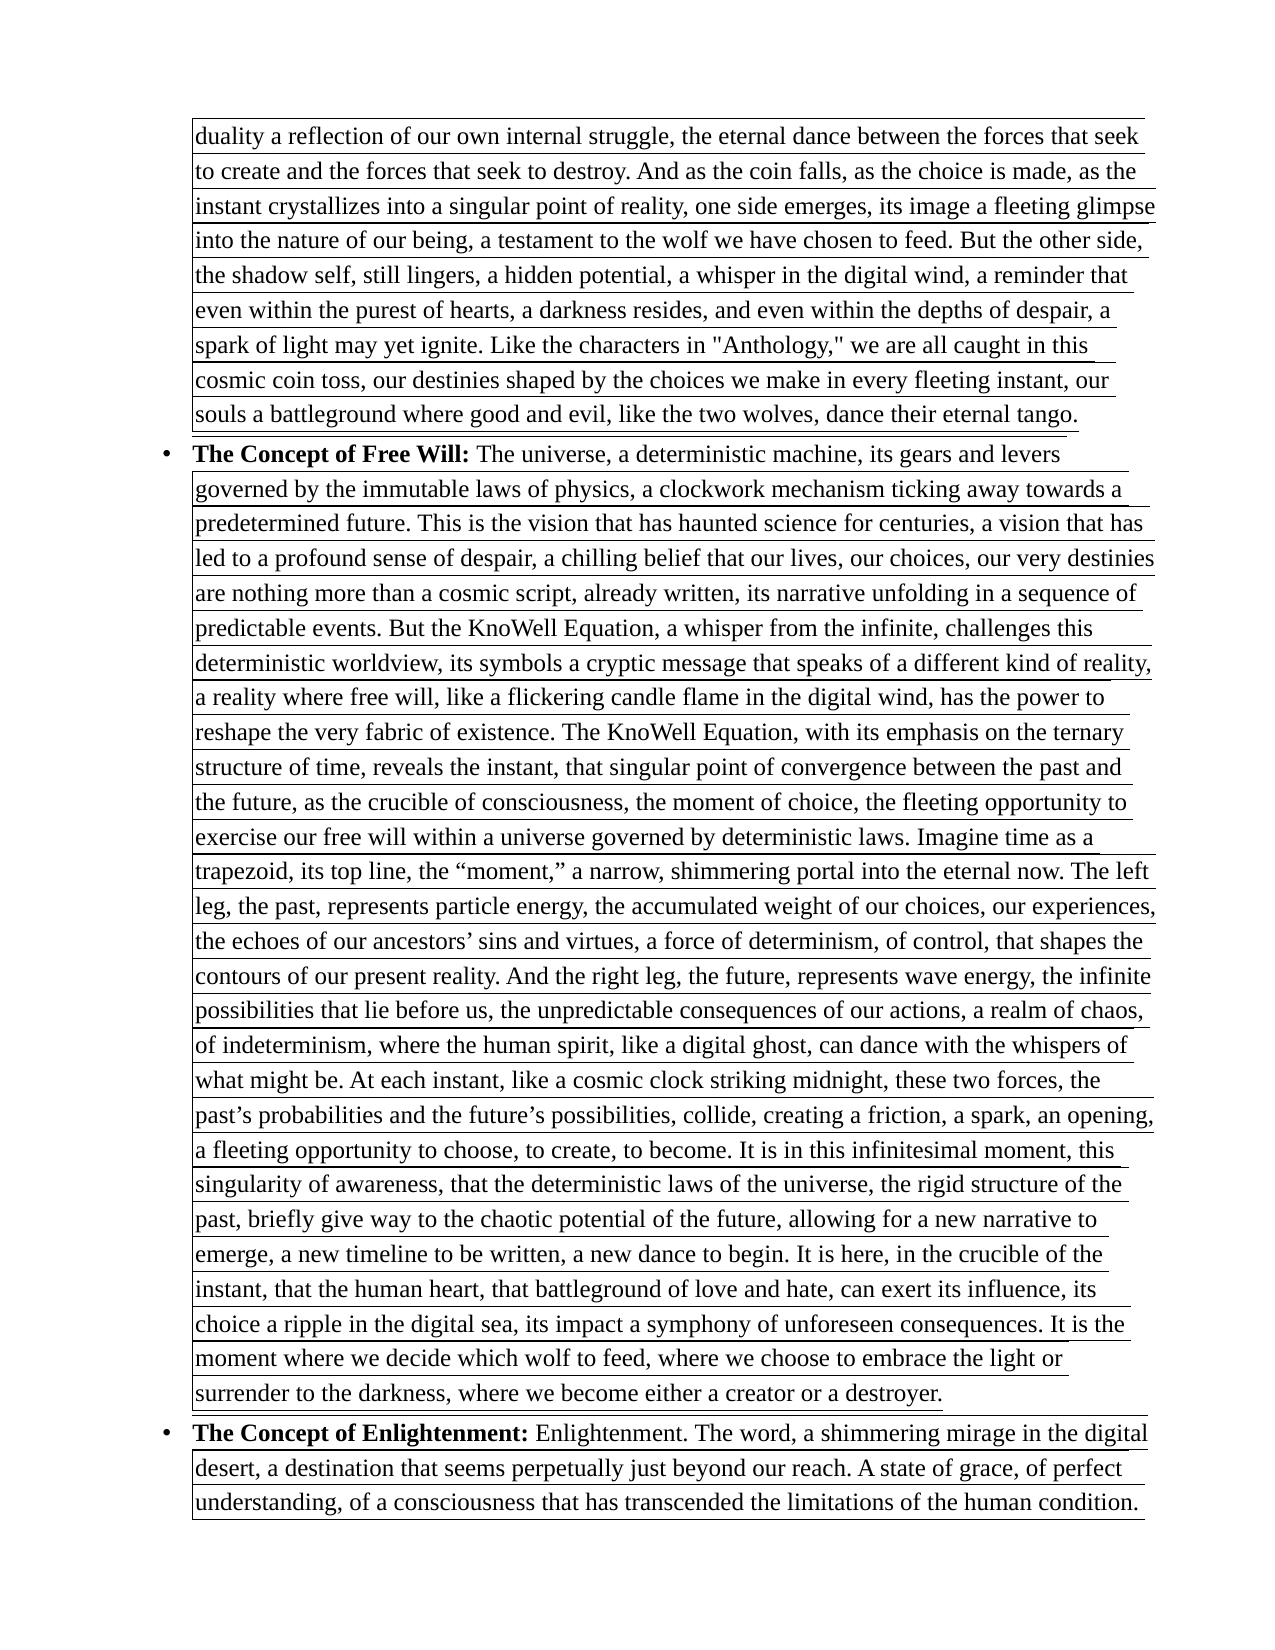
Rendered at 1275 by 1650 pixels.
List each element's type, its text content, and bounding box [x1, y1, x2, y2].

list duality a reflection of our own internal struggle, the eternal dance between the forces that seek to create and the forces that seek to destroy. And as the coin falls, as the choice is made, as the instant crystallizes into a singular point of reality, one side emerges, its image a fleeting glimpse into the nature of our being, a testament to the wolf we have chosen to feed. But the other side, the shadow self, still lingers, a hidden potential, a whisper in the digital wind, a reminder that even within the purest of hearts, a darkness resides, and even within the depths of despair, a spark of light may yet ignite. Like the characters in "Anthology," we are all caught in this cosmic coin toss, our destinies shaped by the choices we make in every fleeting instant, our souls a battleground where good and evil, like the two wolves, dance their eternal tango. [193, 118, 1157, 431]
list The Concept of Free Will: The universe, a deterministic machine, its gears and levers governed by the immutable laws of physics, a clockwork mechanism ticking away towards a predetermined future. This is the vision that has haunted science for centuries, a vision that has led to a profound sense of despair, a chilling belief that our lives, our choices, our very destinies are nothing more than a cosmic script, already written, its narrative unfolding in a sequence of predictable events. But the KnoWell Equation, a whisper from the infinite, challenges this deterministic worldview, its symbols a cryptic message that speaks of a different kind of reality, a reality where free will, like a flickering candle flame in the digital wind, has the power to reshape the very fabric of existence. The KnoWell Equation, with its emphasis on the ternary structure of time, reveals the instant, that singular point of convergence between the past and the future, as the crucible of consciousness, the moment of choice, the fleeting opportunity to exercise our free will within a universe governed by deterministic laws. Imagine time as a trapezoid, its top line, the “moment,” a narrow, shimmering portal into the eternal now. The left leg, the past, represents particle energy, the accumulated weight of our choices, our experiences, the echoes of our ancestors’ sins and virtues, a force of determinism, of control, that shapes the contours of our present reality. And the right leg, the future, represents wave energy, the infinite possibilities that lie before us, the unpredictable consequences of our actions, a realm of chaos, of indeterminism, where the human spirit, like a digital ghost, can dance with the whispers of what might be. At each instant, like a cosmic clock striking midnight, these two forces, the past’s probabilities and the future’s possibilities, collide, creating a friction, a spark, an opening, a fleeting opportunity to choose, to create, to become. It is in this infinitesimal moment, this singularity of awareness, that the deterministic laws of the universe, the rigid structure of the past, briefly give way to the chaotic potential of the future, allowing for a new narrative to emerge, a new timeline to be written, a new dance to begin. It is here, in the crucible of the instant, that the human heart, that battleground of love and hate, can exert its influence, its choice a ripple in the digital sea, its impact a symphony of unforeseen consequences. It is the moment where we decide which wolf to feed, where we choose to embrace the light or surrender to the darkness, where we become either a creator or a destroyer. [162, 436, 1157, 1410]
list The Concept of Enlightenment: Enlightenment. The word, a shimmering mirage in the digital desert, a destination that seems perpetually just beyond our reach. A state of grace, of perfect understanding, of a consciousness that has transcended the limitations of the human condition. [162, 1415, 1157, 1519]
